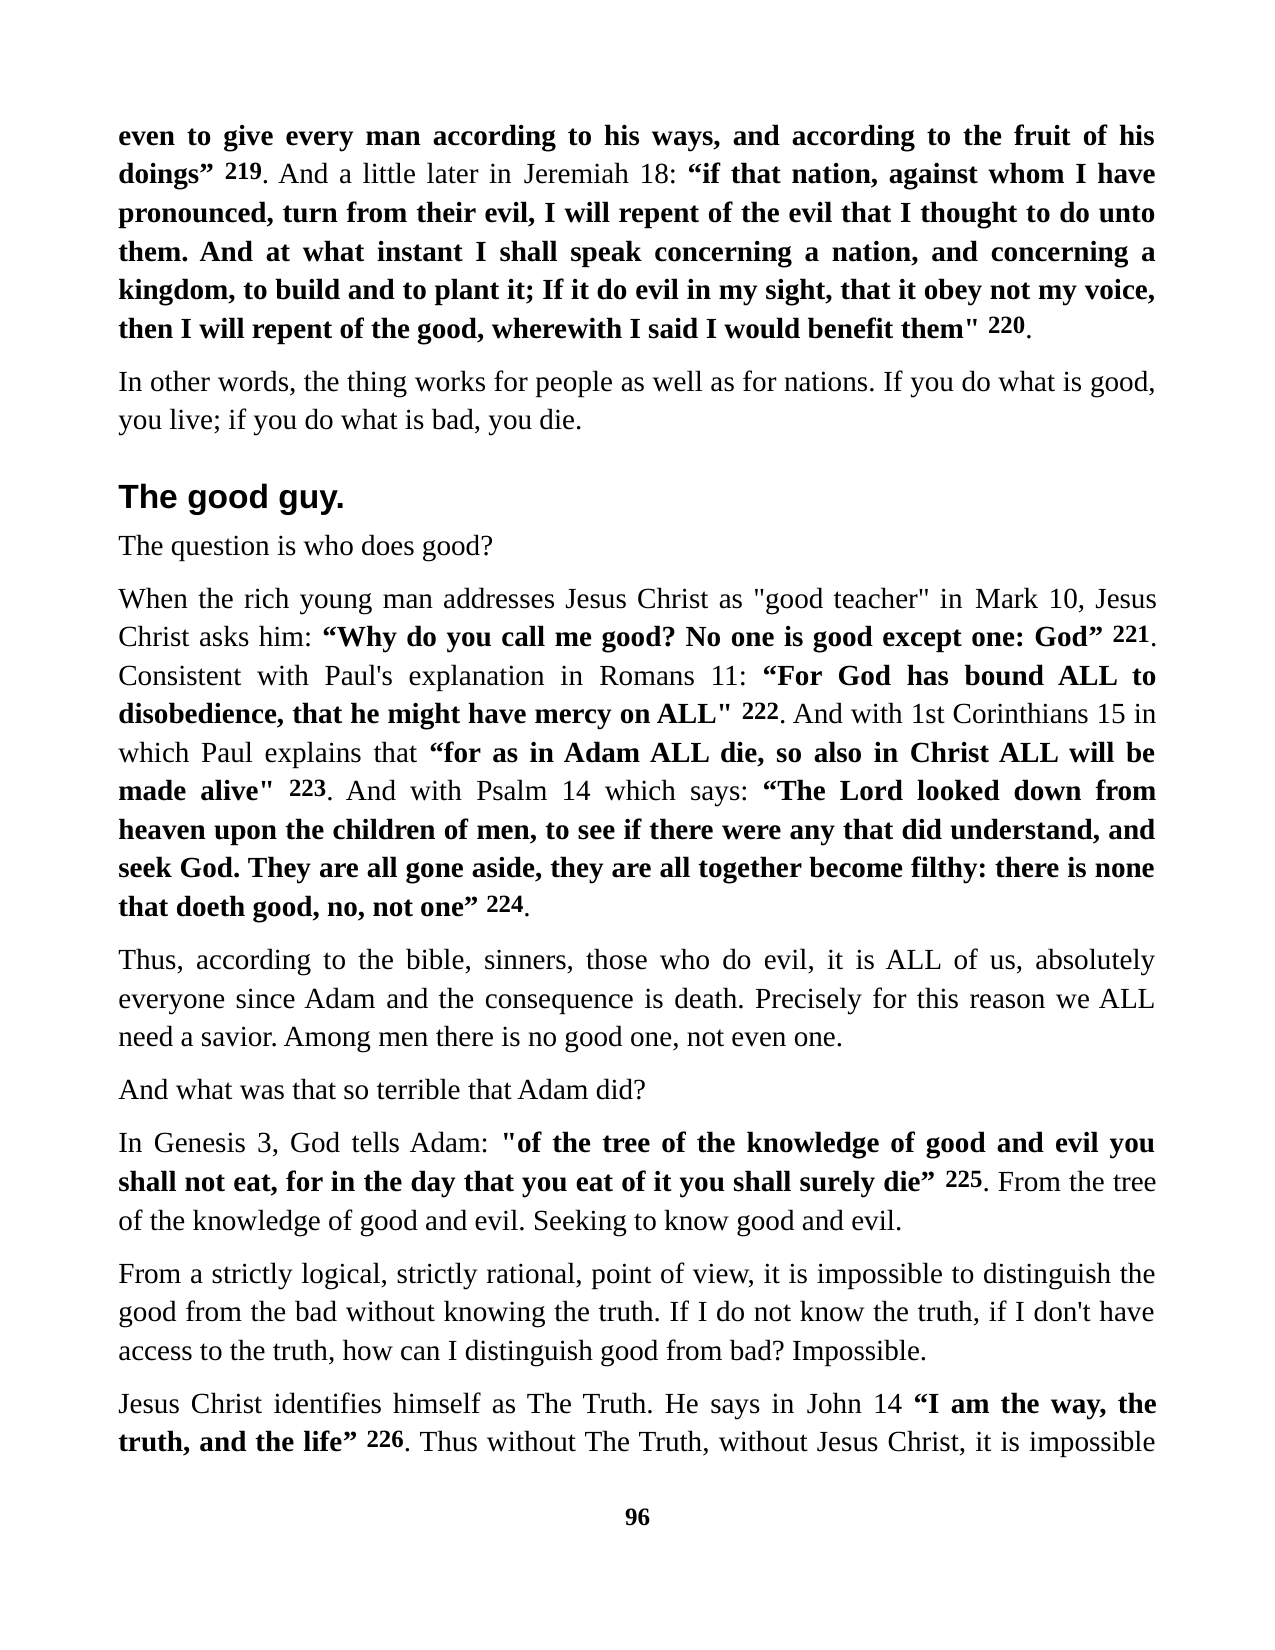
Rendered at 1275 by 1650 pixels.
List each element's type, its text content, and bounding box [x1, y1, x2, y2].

subtitle The good guy. [118, 476, 1157, 515]
text In Genesis 3, God tells Adam: "of the tree of the knowledge of good and evil you shall not eat, for in the day that you eat of it you shall surely die” . From the tree of the knowledge of good and evil. Seeking to know good and evil. [118, 1126, 1157, 1236]
text From a strictly logical, strictly rational, point of view, it is impossible to distinguish the good from the bad without knowing the truth. If I do not know the truth, if I don't have access to the truth, how can I distinguish good from bad? Impossible. [118, 1256, 1157, 1366]
text When the rich young man addresses Jesus Christ as "good teacher" in Mark 10, Jesus Christ asks him: “Why do you call me good? No one is good except one: God” . Consistent with Paul's explanation in Romans 11: “For God has bound ALL to disobedience, that he might have mercy on ALL" . And with 1st Corinthians 15 in which Paul explains that “for as in Adam ALL die, so also in Christ ALL will be made alive" . And with Psalm 14 which says: “The Lord looked down from heaven upon the children of men, to see if there were any that did understand, and seek God. They are all gone aside, they are all together become filthy: there is none that doeth good, no, not one” . [118, 581, 1157, 923]
text even to give every man according to his ways, and according to the fruit of his doings” . And a little later in Jeremiah 18: “if that nation, against whom I have pronounced, turn from their evil, I will repent of the evil that I thought to do unto them. And at what instant I shall speak concerning a nation, and concerning a kingdom, to build and to plant it; If it do evil in my sight, that it obey not my voice, then I will repent of the good, wherewith I said I would benefit them" . [118, 118, 1157, 344]
text Thus, according to the bible, sinners, those who do evil, it is ALL of us, absolutely everyone since Adam and the consequence is death. Precisely for this reason we ALL need a savior. Among men there is no good one, not even one. [118, 942, 1157, 1053]
text And what was that so terrible that Adam did? [118, 1072, 1157, 1106]
text In other words, the thing works for people as well as for nations. If you do what is good, you live; if you do what is bad, you die. [118, 364, 1157, 436]
text The question is who does good? [118, 528, 1157, 561]
text Jesus Christ identifies himself as The Truth. He says in John 14 “I am the way, the truth, and the life” . Thus without The Truth, without Jesus Christ, it is impossible [118, 1386, 1157, 1458]
